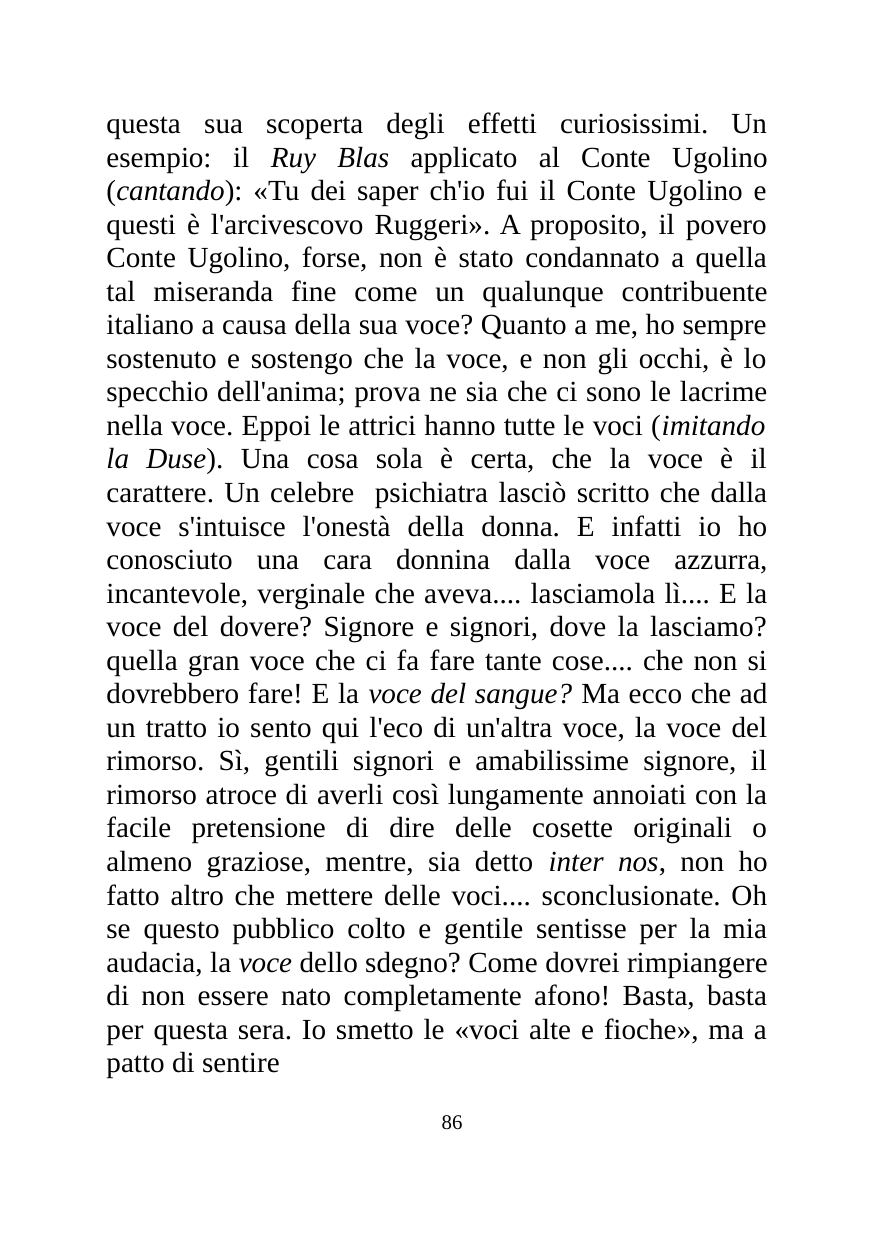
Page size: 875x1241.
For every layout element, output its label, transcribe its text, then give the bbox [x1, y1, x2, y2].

text questa sua scoperta degli effetti curiosissimi. Un esempio: il Ruy Blas applicato al Conte Ugolino (cantando): «Tu dei saper ch'io fui il Conte Ugolino e questi è l'arcivescovo Ruggeri». A proposito, il povero Conte Ugolino, forse, non è stato condannato a quella tal miseranda fine come un qualunque contribuente italiano a causa della sua voce? Quanto a me, ho sempre sostenuto e sostengo che la voce, e non gli occhi, è lo specchio dell'anima; prova ne sia che ci sono le lacrime nella voce. Eppoi le attrici hanno tutte le voci (imitando la Duse). Una cosa sola è certa, che la voce è il carattere. Un celebre psichiatra lasciò scritto che dalla voce s'intuisce l'onestà della donna. E infatti io ho conosciuto una cara donnina dalla voce azzurra, incantevole, verginale che aveva.... lasciamola lì.... E la voce del dovere? Signore e signori, dove la lasciamo? quella gran voce che ci fa fare tante cose.... che non si dovrebbero fare! E la voce del sangue? Ma ecco che ad un tratto io sento qui l'eco di un'altra voce, la voce del rimorso. Sì, gentili signori e amabilissime signore, il rimorso atroce di averli così lungamente annoiati con la facile pretensione di dire delle cosette originali o almeno graziose, mentre, sia detto inter nos, non ho fatto altro che mettere delle voci.... sconclusionate. Oh se questo pubblico colto e gentile sentisse per la mia audacia, la voce dello sdegno? Come dovrei rimpiangere di non essere nato completamente afono! Basta, basta per questa sera. Io smetto le «voci alte e fioche», ma a patto di sentire [106, 106, 768, 1079]
